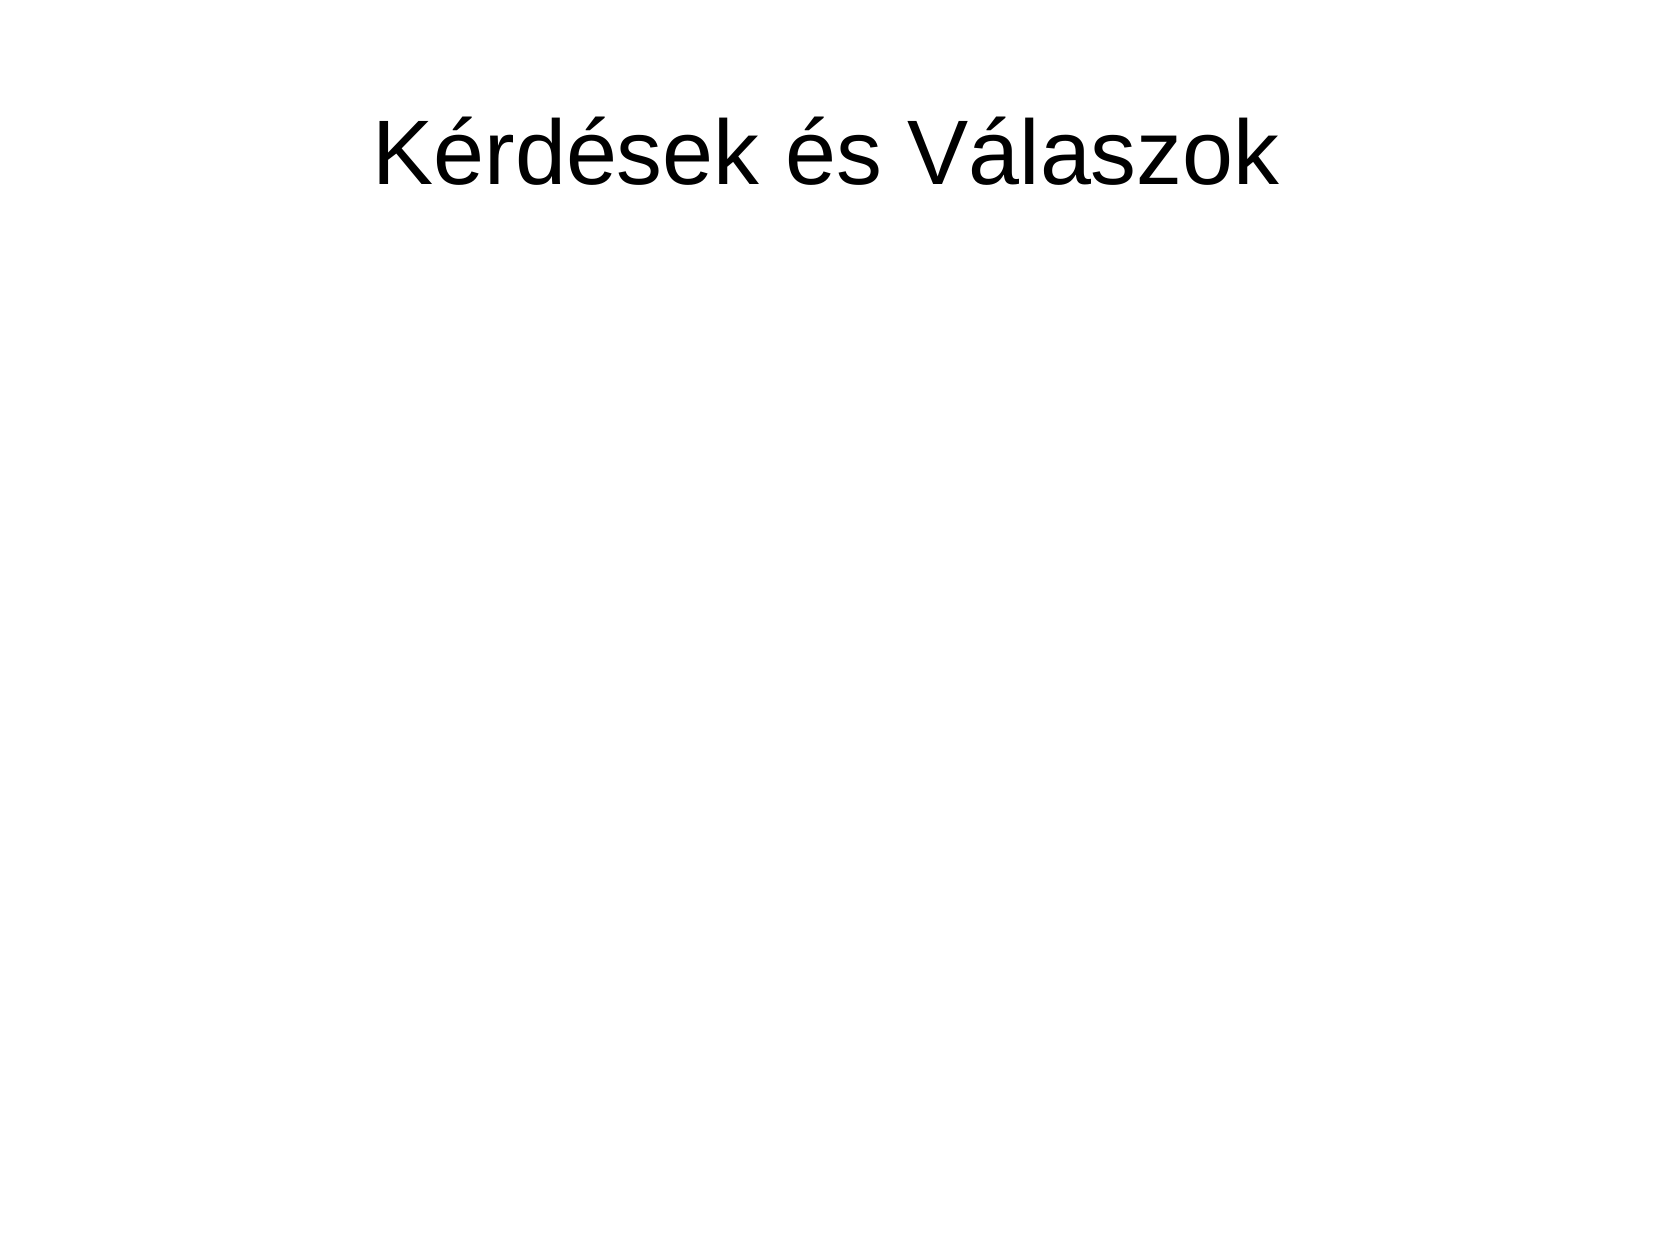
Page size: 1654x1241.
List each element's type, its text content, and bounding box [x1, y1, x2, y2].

title Kérdések és Válaszok [82, 56, 1571, 250]
